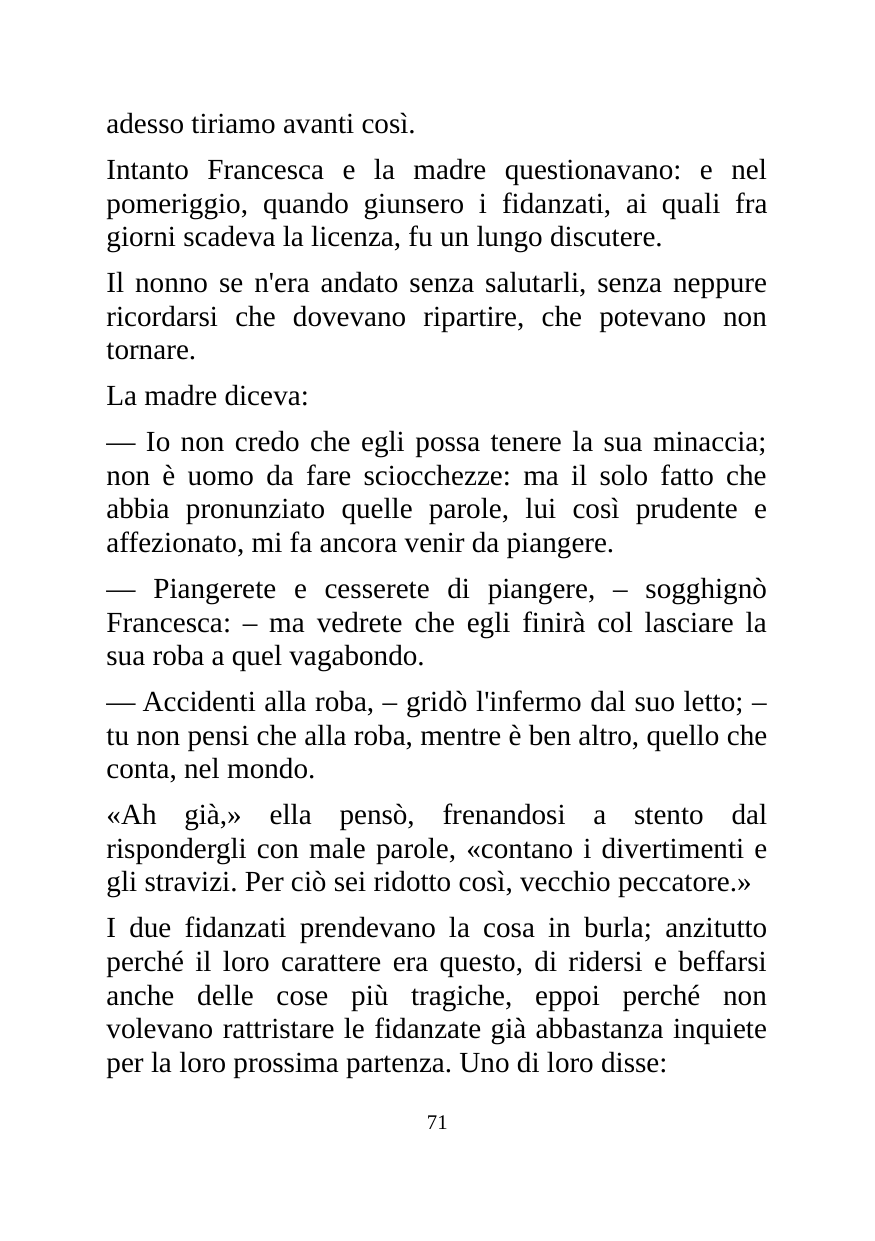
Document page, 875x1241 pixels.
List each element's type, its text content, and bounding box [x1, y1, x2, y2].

text I due fidanzati prendevano la cosa in burla; anzitutto perché il loro carattere era questo, di ridersi e beffarsi anche delle cose più tragiche, eppoi perché non volevano rattristare le fidanzate già abbastanza inquiete per la loro prossima partenza. Uno di loro disse: [106, 911, 768, 1078]
text — Io non credo che egli possa tenere la sua minaccia; non è uomo da fare sciocchezze: ma il solo fatto che abbia pronunziato quelle parole, lui così prudente e affezionato, mi fa ancora venir da piangere. [106, 424, 768, 559]
text — Piangerete e cesserete di piangere, – sogghignò Francesca: – ma vedrete che egli finirà col lasciare la sua roba a quel vagabondo. [106, 571, 768, 672]
text Intanto Francesca e la madre questionavano: e nel pomeriggio, quando giunsero i fidanzati, ai quali fra giorni scadeva la licenza, fu un lungo discutere. [106, 152, 768, 253]
text Il nonno se n'era andato senza salutarli, senza neppure ricordarsi che dovevano ripartire, che potevano non tornare. [106, 265, 768, 366]
text adesso tiriamo avanti così. [106, 106, 768, 140]
text «Ah già,» ella pensò, frenandosi a stento dal rispondergli con male parole, «contano i divertimenti e gli stravizi. Per ciò sei ridotto così, vecchio peccatore.» [106, 797, 768, 898]
text — Accidenti alla roba, – gridò l'infermo dal suo letto; – tu non pensi che alla roba, mentre è ben altro, quello che conta, nel mondo. [106, 684, 768, 785]
text La madre diceva: [106, 378, 768, 412]
